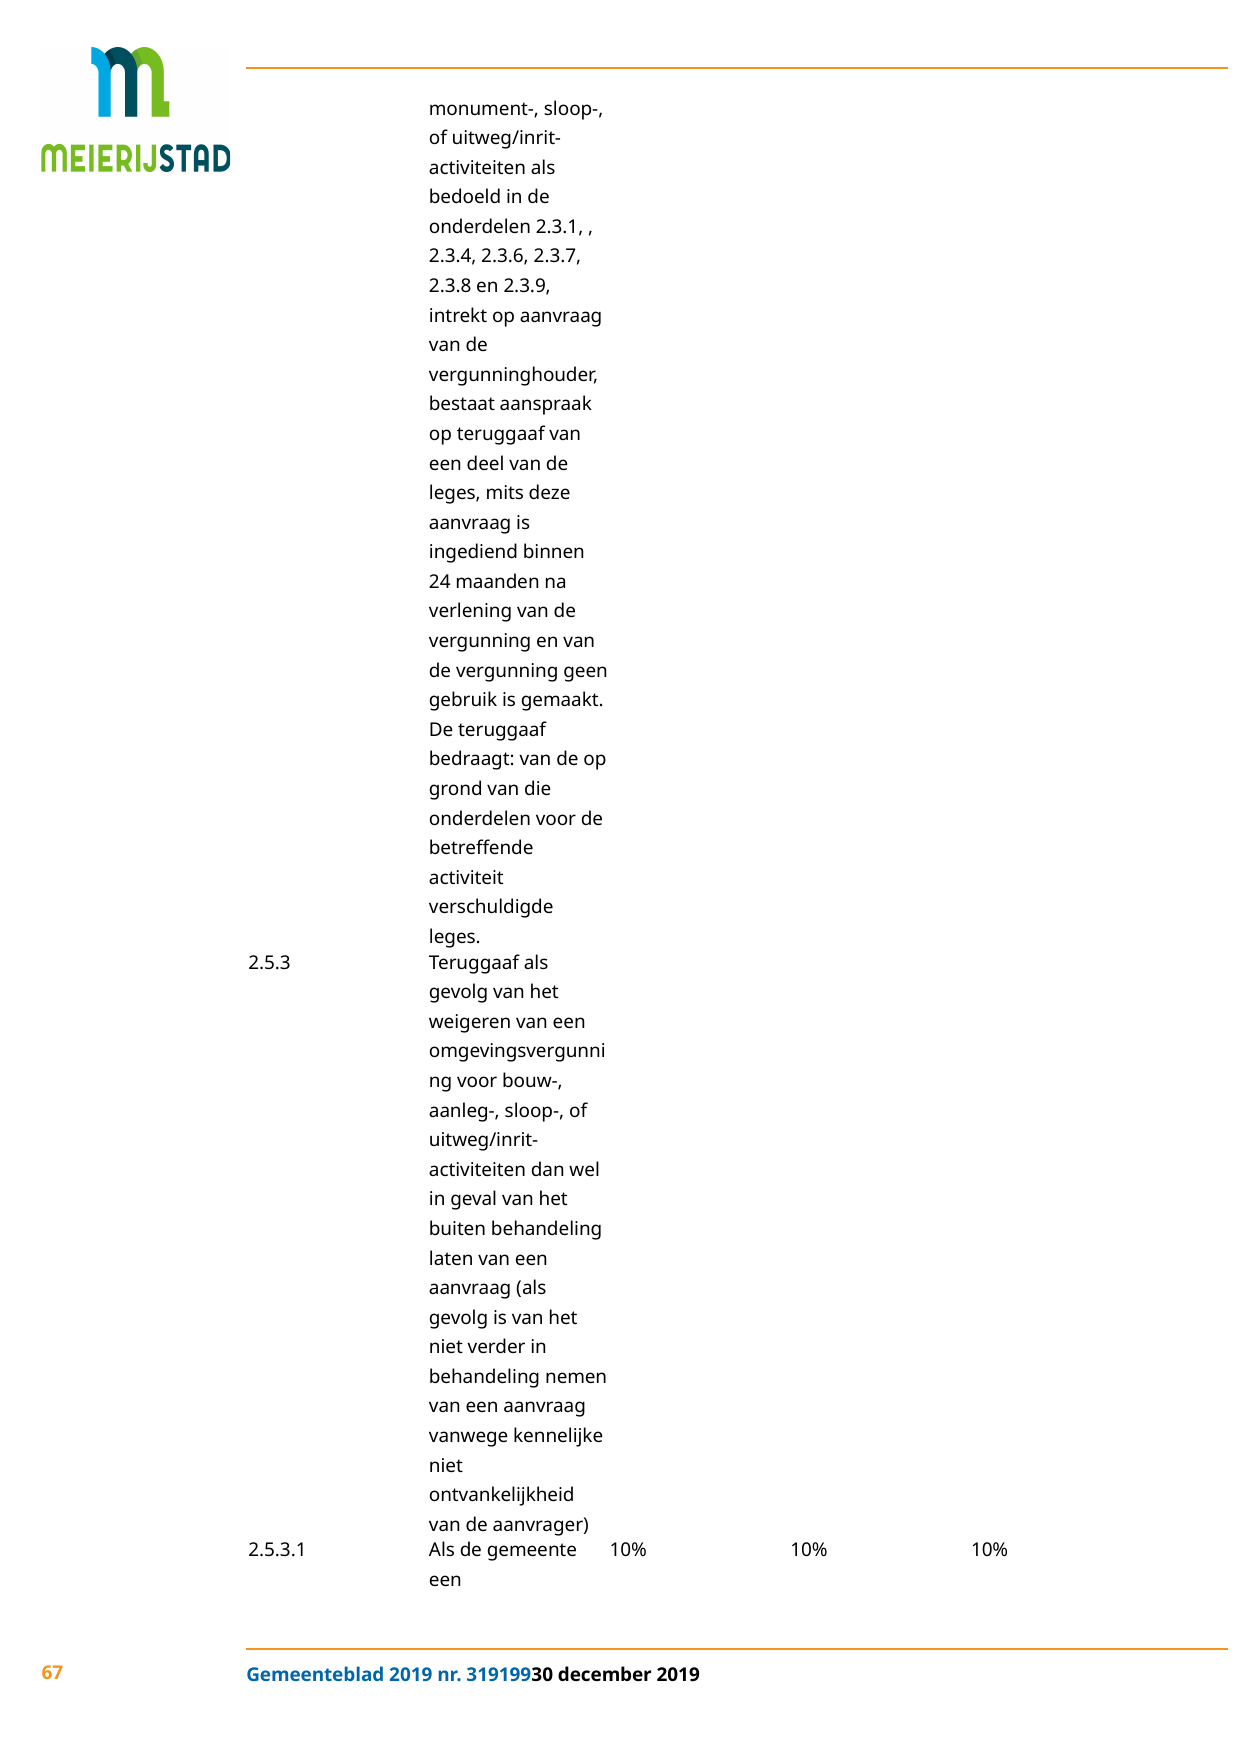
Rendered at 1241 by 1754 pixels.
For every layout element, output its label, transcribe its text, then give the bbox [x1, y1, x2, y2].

table_cell 2.5.3 [248, 949, 429, 1537]
table_cell Als de gemeente een [429, 1537, 609, 1592]
table_cell 10% [609, 1537, 790, 1592]
table_cell [248, 95, 429, 949]
table_cell Teruggaaf als gevolg van het weigeren van een omgevingsvergunning voor bouw-, aanleg-, sloop-, of uitweg/inrit-activiteiten dan wel in geval van het buiten behandeling laten van een aanvraag (als gevolg is van het niet verder in behandeling nemen van een aanvraag vanwege kennelijke niet ontvankelijkheid van de aanvrager) [429, 949, 609, 1537]
table_cell [971, 949, 1152, 1537]
table_cell 10% [790, 1537, 971, 1592]
table_cell [609, 949, 790, 1537]
table_cell [790, 949, 971, 1537]
table_cell [609, 95, 790, 949]
table_cell 10% [971, 1537, 1152, 1592]
table_cell [790, 95, 971, 949]
table_cell monument-, sloop-, of uitweg/inrit-activiteiten als bedoeld in de onderdelen 2.3.1, , 2.3.4, 2.3.6, 2.3.7, 2.3.8 en 2.3.9, intrekt op aanvraag van de vergunninghouder, bestaat aanspraak op teruggaaf van een deel van de leges, mits deze aanvraag is ingediend binnen 24 maanden na verlening van de vergunning en van de vergunning geen gebruik is gemaakt. De teruggaaf bedraagt: van de op grond van die onderdelen voor de betreffende activiteit verschuldigde leges. [429, 95, 609, 949]
table_cell 2.5.3.1 [248, 1537, 429, 1592]
table_cell [971, 95, 1152, 949]
picture [41, 47, 231, 172]
